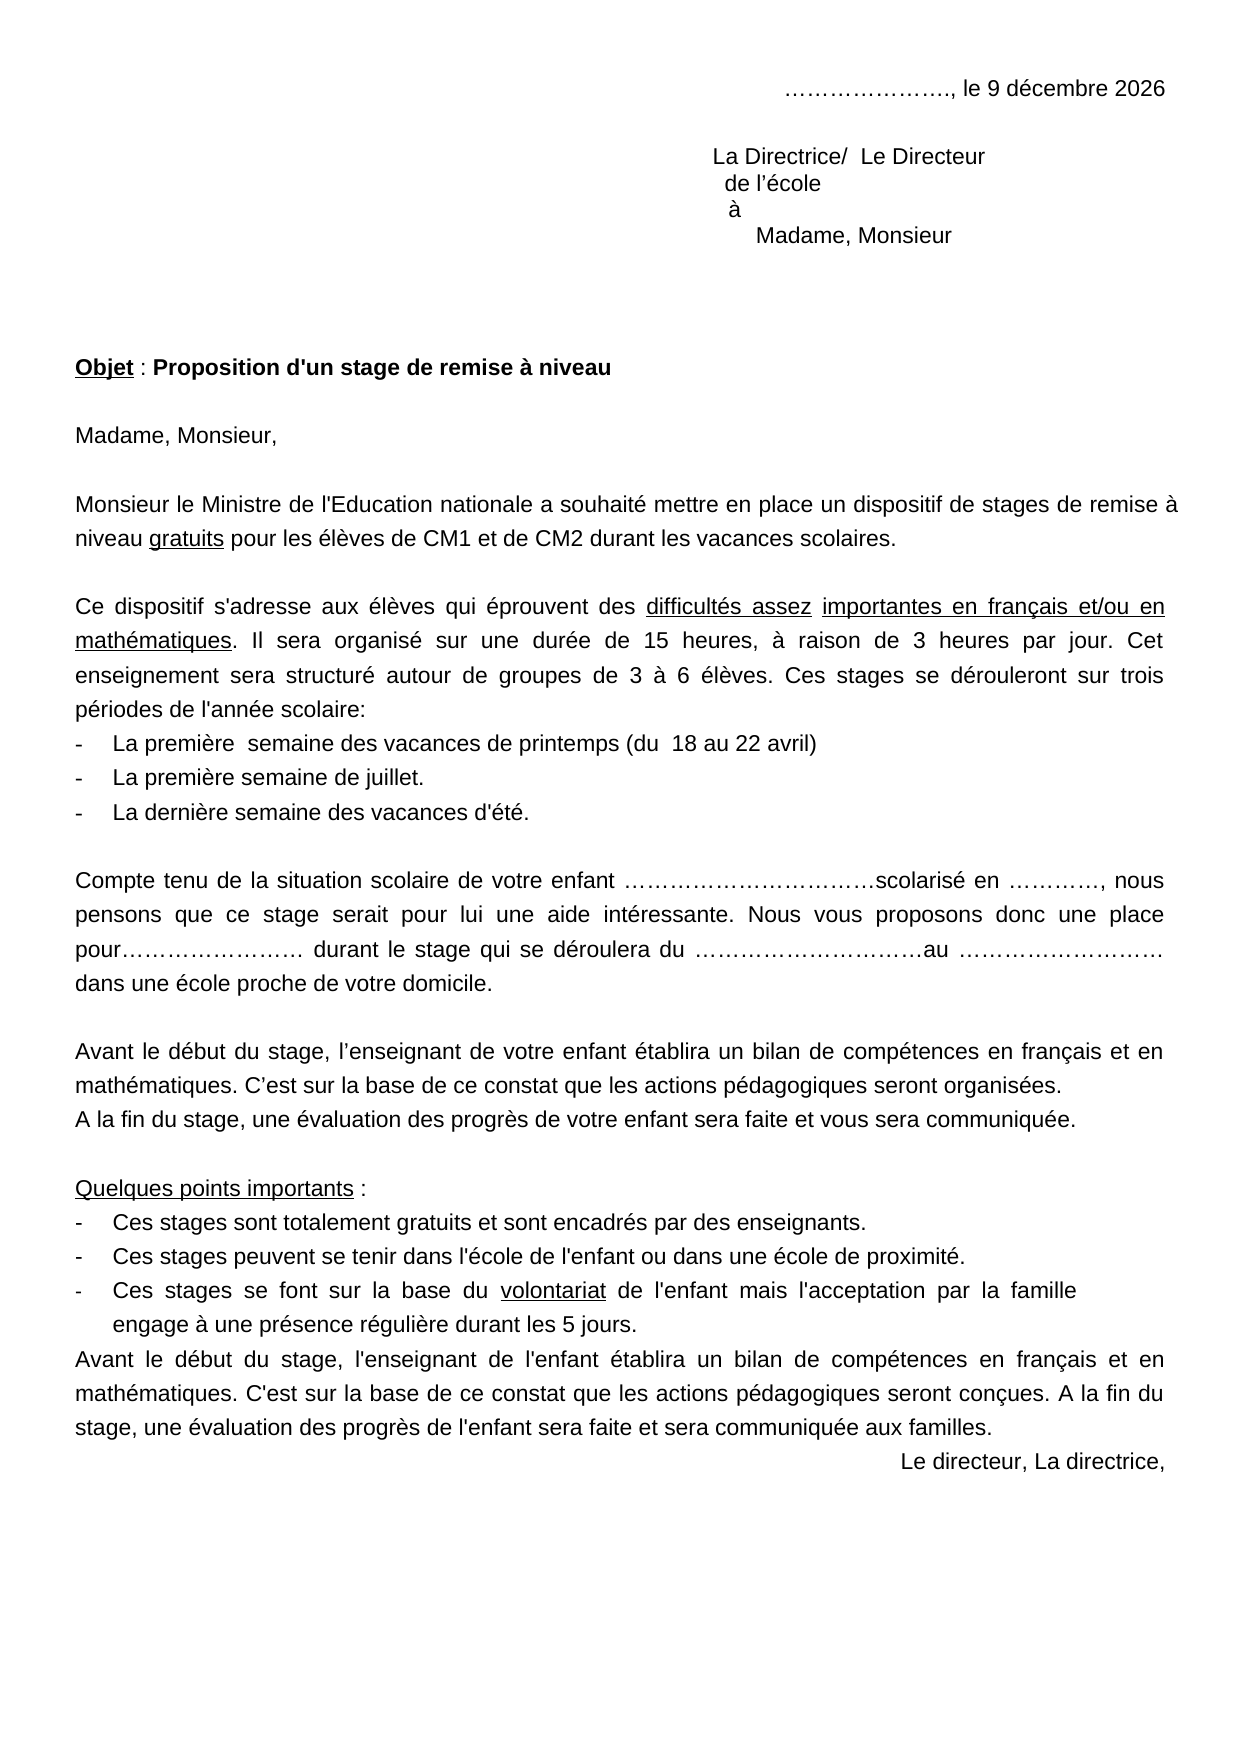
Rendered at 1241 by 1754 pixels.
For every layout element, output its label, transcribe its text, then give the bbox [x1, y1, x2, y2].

text Monsieur le Ministre de l'Education nationale a souhaité mettre en place un dispositif de stages de remise à niveau gratuits pour les élèves de CM1 et de CM2 durant les vacances scolaires. [75, 491, 1180, 551]
text de l’école [75, 170, 1165, 196]
list La première semaine de juillet. [75, 764, 1078, 791]
text Madame, Monsieur, [75, 422, 1078, 449]
text Compte tenu de la situation scolaire de votre enfant ……………………………scolarisé en …………, nous pensons que ce stage serait pour lui une aide intéressante. Nous vous proposons donc une place pour…………………… durant le stage qui se déroulera du …………………………au ……………………… dans une école proche de votre domicile. [75, 867, 1165, 996]
text Avant le début du stage, l’enseignant de votre enfant établira un bilan de compétences en français et en mathématiques. C’est sur la base de ce constat que les actions pédagogiques seront organisées. [75, 1038, 1165, 1099]
list Ces stages peuvent se tenir dans l'école de l'enfant ou dans une école de proximité. [75, 1243, 1165, 1269]
text à [75, 196, 1165, 222]
list Ces stages sont totalement gratuits et sont encadrés par des enseignants. [75, 1209, 1165, 1235]
list La dernière semaine des vacances d'été. [75, 799, 1078, 825]
text …………………., le 11 mars 2016 [75, 75, 1165, 101]
text Ce dispositif s'adresse aux élèves qui éprouvent des difficultés assez importantes en français et/ou en mathématiques. Il sera organisé sur une durée de 15 heures, à raison de 3 heures par jour. Cet enseignement sera structuré autour de groupes de 3 à 6 élèves. Ces stages se dérouleront sur trois périodes de l'année scolaire: [75, 593, 1165, 722]
text A la fin du stage, une évaluation des progrès de votre enfant sera faite et vous sera communiquée. [75, 1106, 1165, 1133]
text Le directeur, La directrice, [75, 1448, 1165, 1474]
text La Directrice/ Le Directeur [75, 143, 1165, 170]
text Madame, Monsieur [75, 222, 1165, 249]
list La première semaine des vacances de printemps (du 18 au 22 avril) [75, 730, 1078, 756]
list Ces stages se font sur la base du volontariat de l'enfant mais l'acceptation par la famille engage à une présence régulière durant les 5 jours. [75, 1277, 1078, 1338]
text Avant le début du stage, l'enseignant de l'enfant établira un bilan de compétences en français et en mathématiques. C'est sur la base de ce constat que les actions pédagogiques seront conçues. A la fin du stage, une évaluation des progrès de l'enfant sera faite et sera communiquée aux familles. [75, 1346, 1165, 1440]
text Quelques points importants : [75, 1175, 1078, 1201]
text Objet : Proposition d'un stage de remise à niveau [75, 354, 1078, 381]
